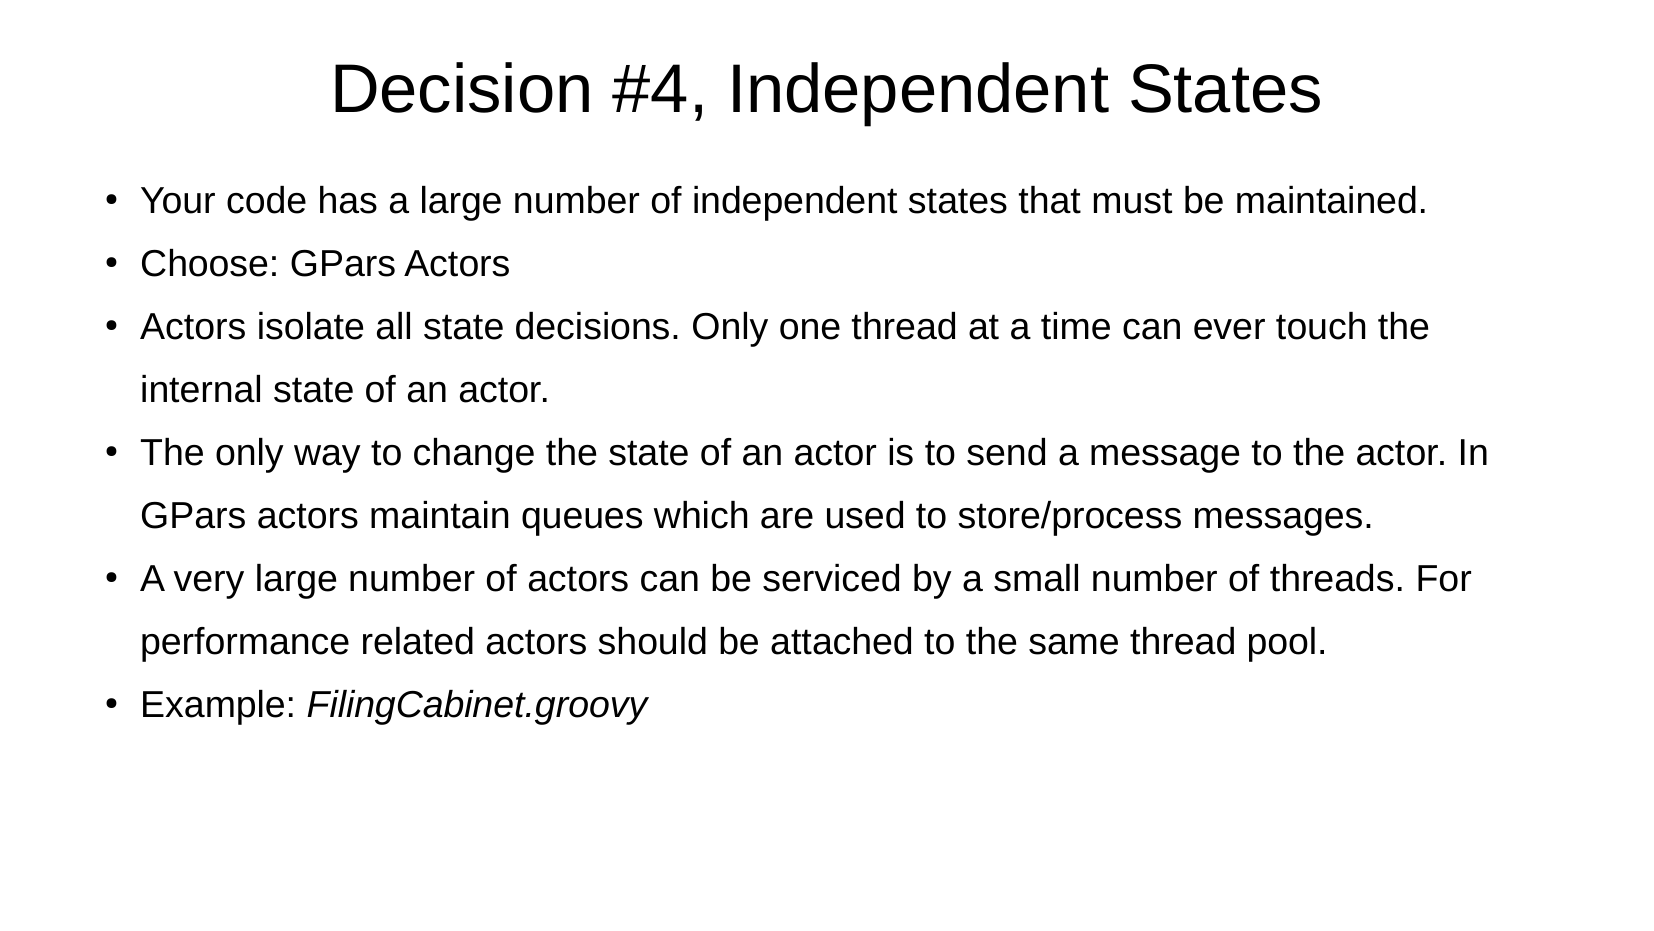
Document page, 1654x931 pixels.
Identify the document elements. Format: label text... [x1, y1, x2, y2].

title Decision #4, Independent States [82, 42, 1571, 136]
text_box Your code has a large number of independent states that must be maintained. Choose: GPars Actors Actors isolate all state decisions. Only one thread at a time can ever touch the internal state of an actor. The only way to change the state of an actor is to send a message to the actor. In GPars actors maintain queues which are used to store/process messages. A very large number of actors can be serviced by a small number of threads. For performance related actors should be attached to the same thread pool. Example: FilingCabinet.groovy [90, 151, 1561, 790]
